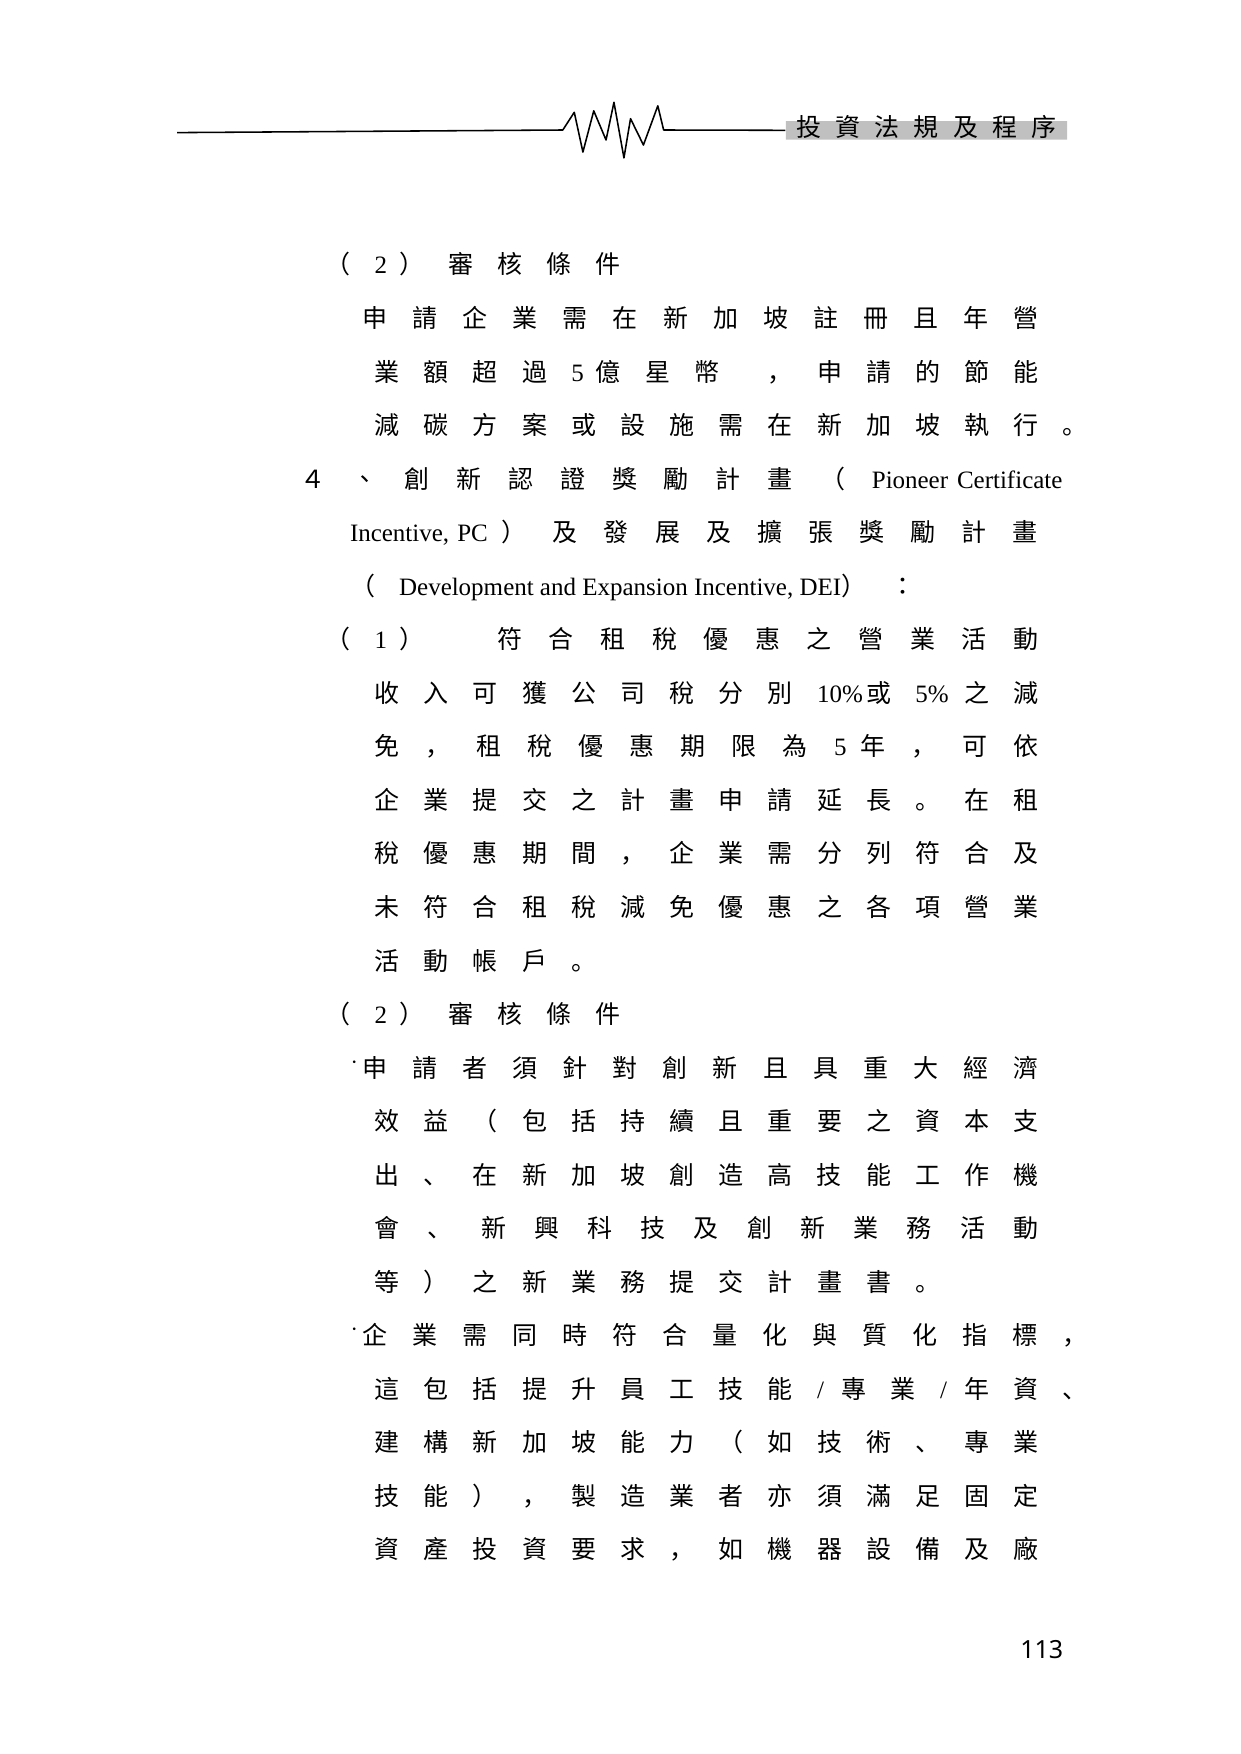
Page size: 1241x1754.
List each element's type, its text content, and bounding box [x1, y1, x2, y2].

text ４、創新認證獎勵計畫（Pioneer Certificate Incentive, PC）及發展及擴張獎勵計畫（Development and Expansion Incentive, DEI）： [276, 450, 1063, 611]
text （1） 符合租稅優惠之營業活動收入可獲公司稅分別10%或5%之減免，租稅優惠期限為5年，可依企業提交之計畫申請延長。在租稅優惠期間，企業需分列符合及未符合租稅減免優惠之各項營業活動帳戶。 [301, 611, 1063, 986]
text ˙ 申請者須針對創新且具重大經濟效益（包括持續且重要之資本支出、在新加坡創造高技能工作機會、新興科技及創新業務活動等）之新業務提交計畫書。 [325, 1039, 1063, 1307]
text ˙ 企業需同時符合量化與質化指標，這包括提升員工技能/專業/年資、建構新加坡能力（如技術、專業技能），製造業者亦須滿足固定資產投資要求，如機器設備及廠房等。 [325, 1307, 1063, 1575]
text （2）審核條件 [301, 986, 1063, 1039]
text 申請企業需在新加坡註冊且年營業額超過5億星幣 ，申請的節能減碳方案或設施需在新加坡執行。 [301, 290, 1063, 450]
text （2）審核條件 [301, 236, 1063, 290]
